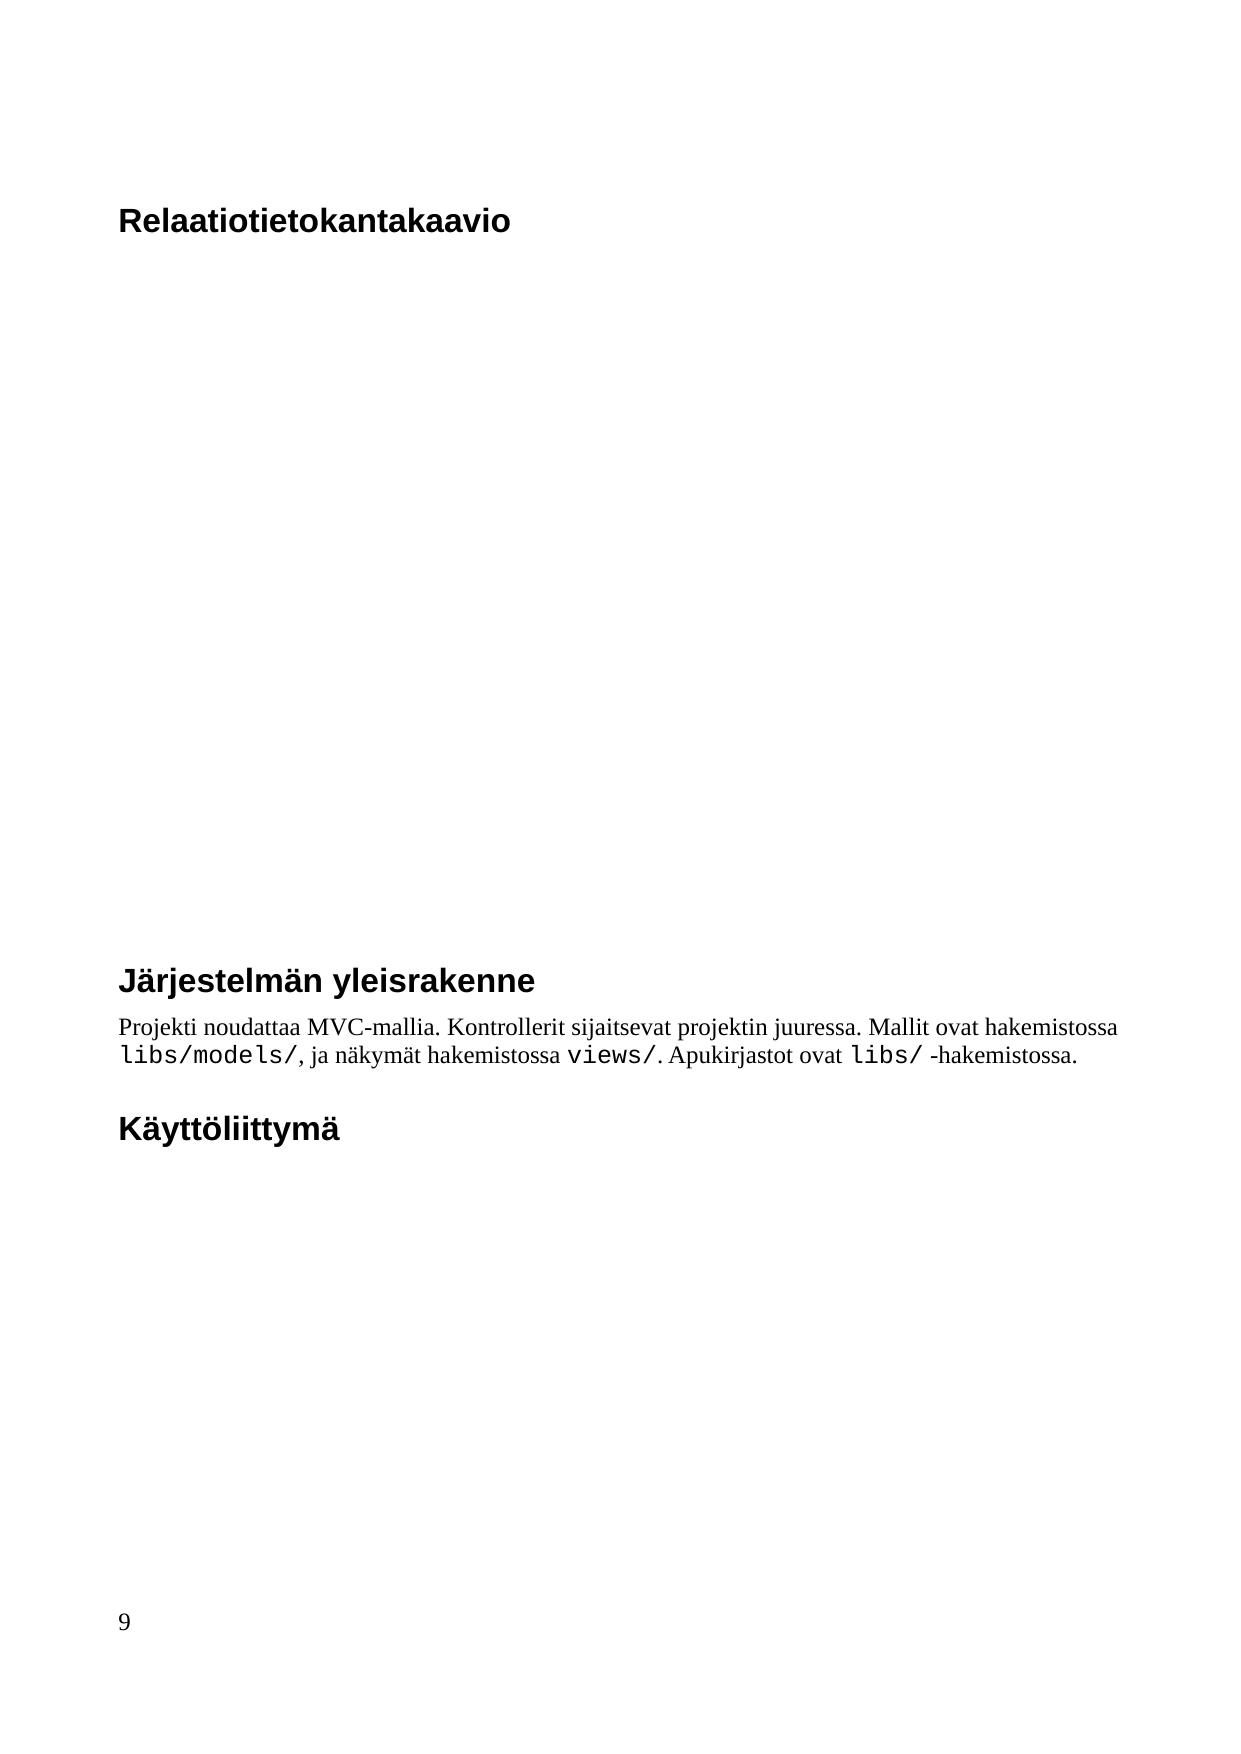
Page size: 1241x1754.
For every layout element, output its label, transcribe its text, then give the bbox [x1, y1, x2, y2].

subtitle Relaatiotietokantakaavio [118, 201, 1122, 240]
subtitle Käyttöliittymä [118, 1109, 1122, 1147]
text Projekti noudattaa MVC-mallia. Kontrollerit sijaitsevat projektin juuressa. Mallit ovat hakemistossa libs/models/, ja näkymät hakemistossa views/. Apukirjastot ovat libs/ -hakemistossa. [118, 1012, 1122, 1071]
subtitle Järjestelmän yleisrakenne [118, 277, 1122, 999]
